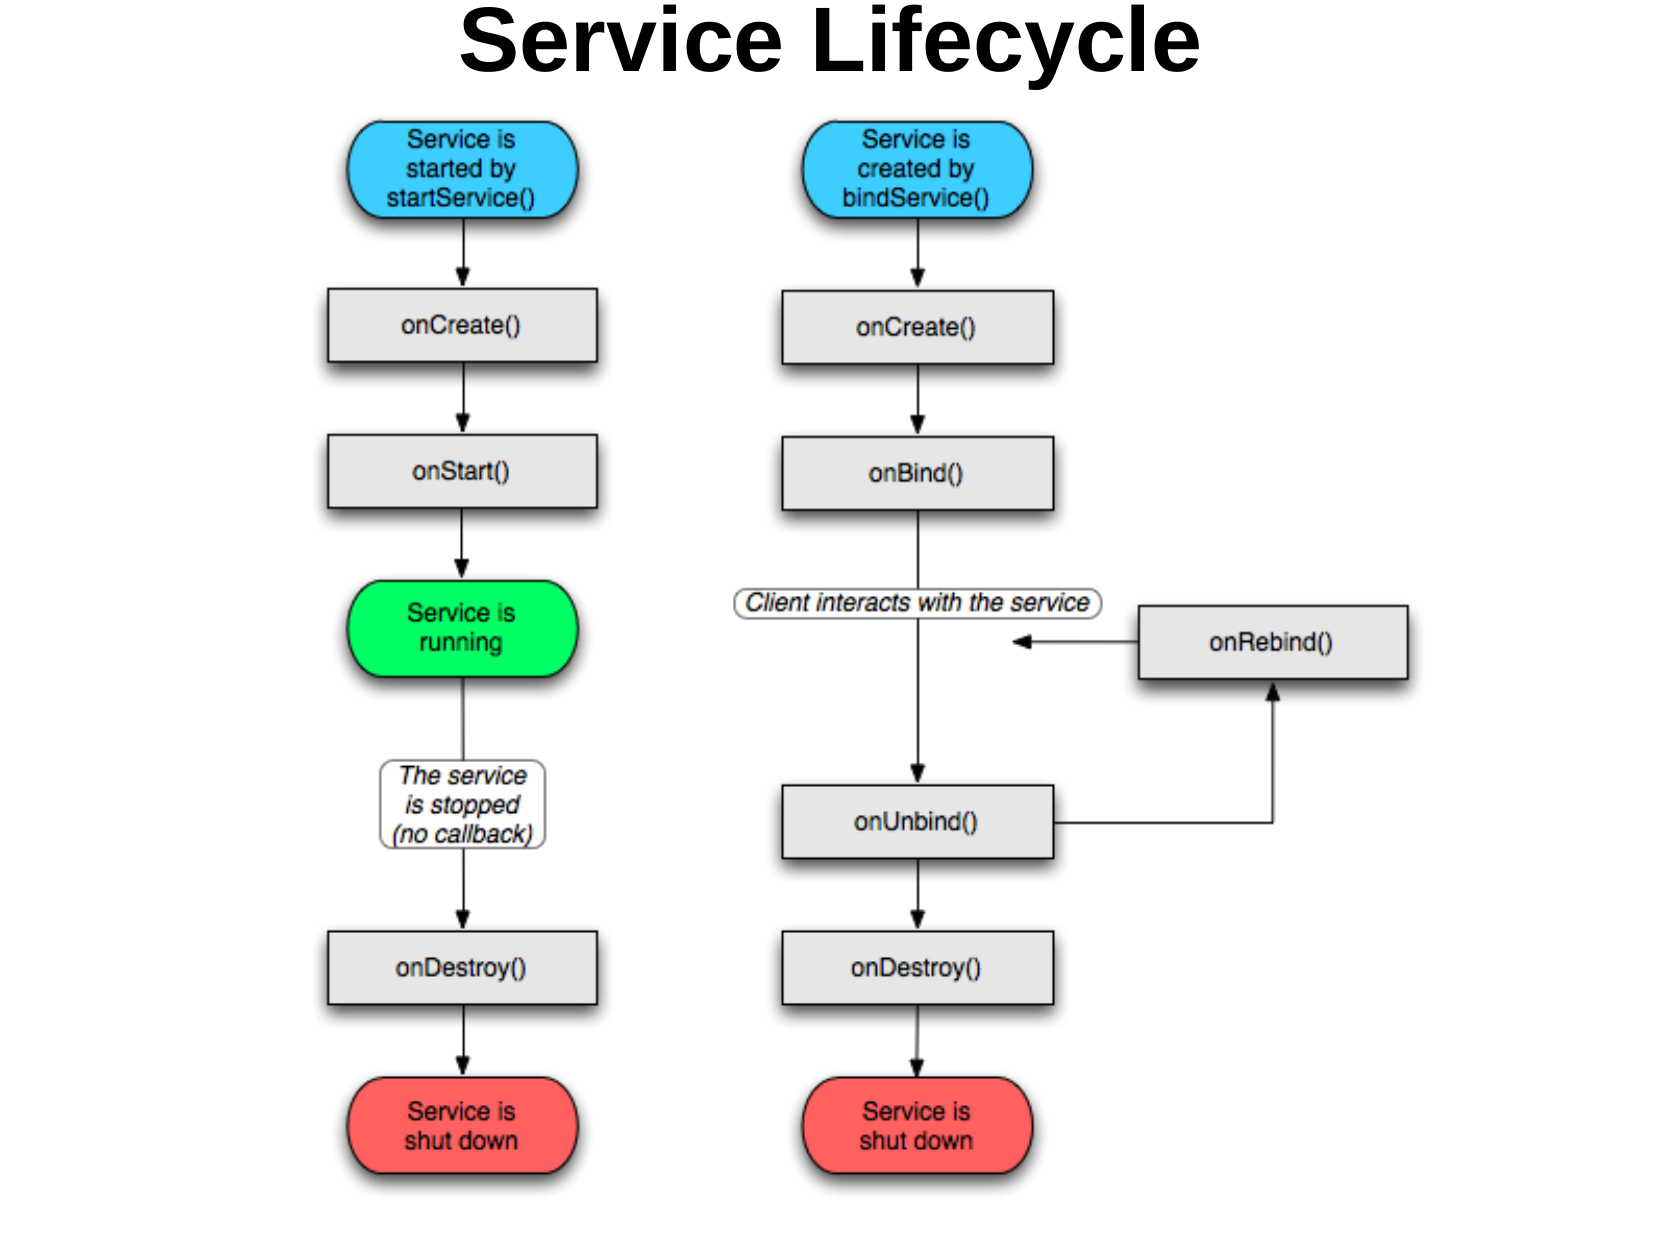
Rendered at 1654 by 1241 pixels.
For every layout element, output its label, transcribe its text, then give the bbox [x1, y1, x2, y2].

title Service Lifecycle [86, 0, 1576, 137]
picture [286, 88, 1449, 1223]
